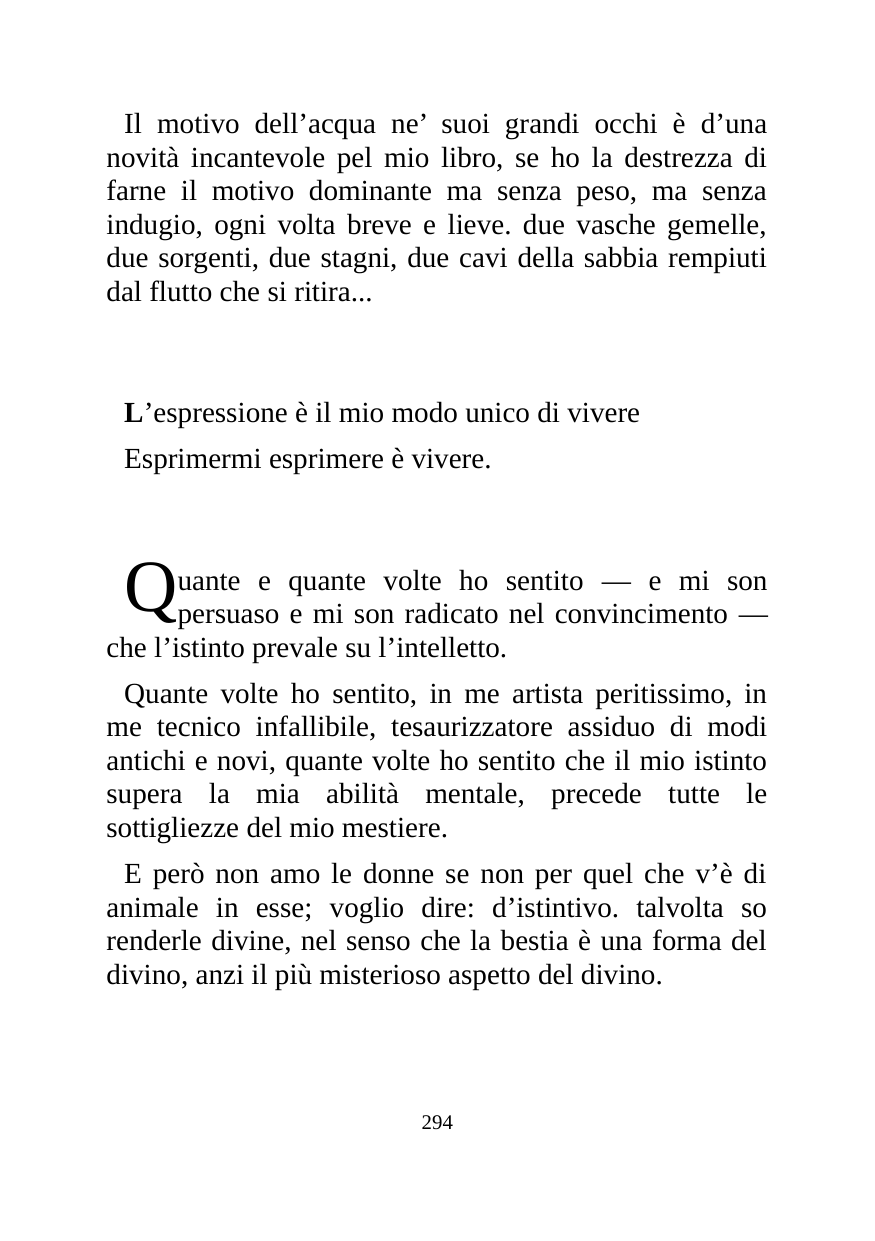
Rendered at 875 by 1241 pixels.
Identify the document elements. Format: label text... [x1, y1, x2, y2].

text Quante e quante volte ho sentito — e mi son persuaso e mi son radicato nel convincimento — che l’istinto prevale su l’intelletto. [106, 563, 768, 664]
text L’espressione è il mio modo unico di vivere [106, 396, 768, 429]
text Esprimermi esprimere è vivere. [106, 441, 768, 475]
text Quante volte ho sentito, in me artista peritissimo, in me tecnico infallibile, tesaurizzatore assiduo di modi antichi e novi, quante volte ho sentito che il mio istinto supera la mia abilità mentale, precede tutte le sottigliezze del mio mestiere. [106, 676, 768, 844]
text E però non amo le donne se non per quel che v’è di animale in esse; voglio dire: d’istintivo. talvolta so renderle divine, nel senso che la bestia è una forma del divino, anzi il più misterioso aspetto del divino. [106, 856, 768, 990]
text Il motivo dell’acqua ne’ suoi grandi occhi è d’una novità incantevole pel mio libro, se ho la destrezza di farne il motivo dominante ma senza peso, ma senza indugio, ogni volta breve e lieve. due vasche gemelle, due sorgenti, due stagni, due cavi della sabbia rempiuti dal flutto che si ritira... [106, 106, 768, 307]
